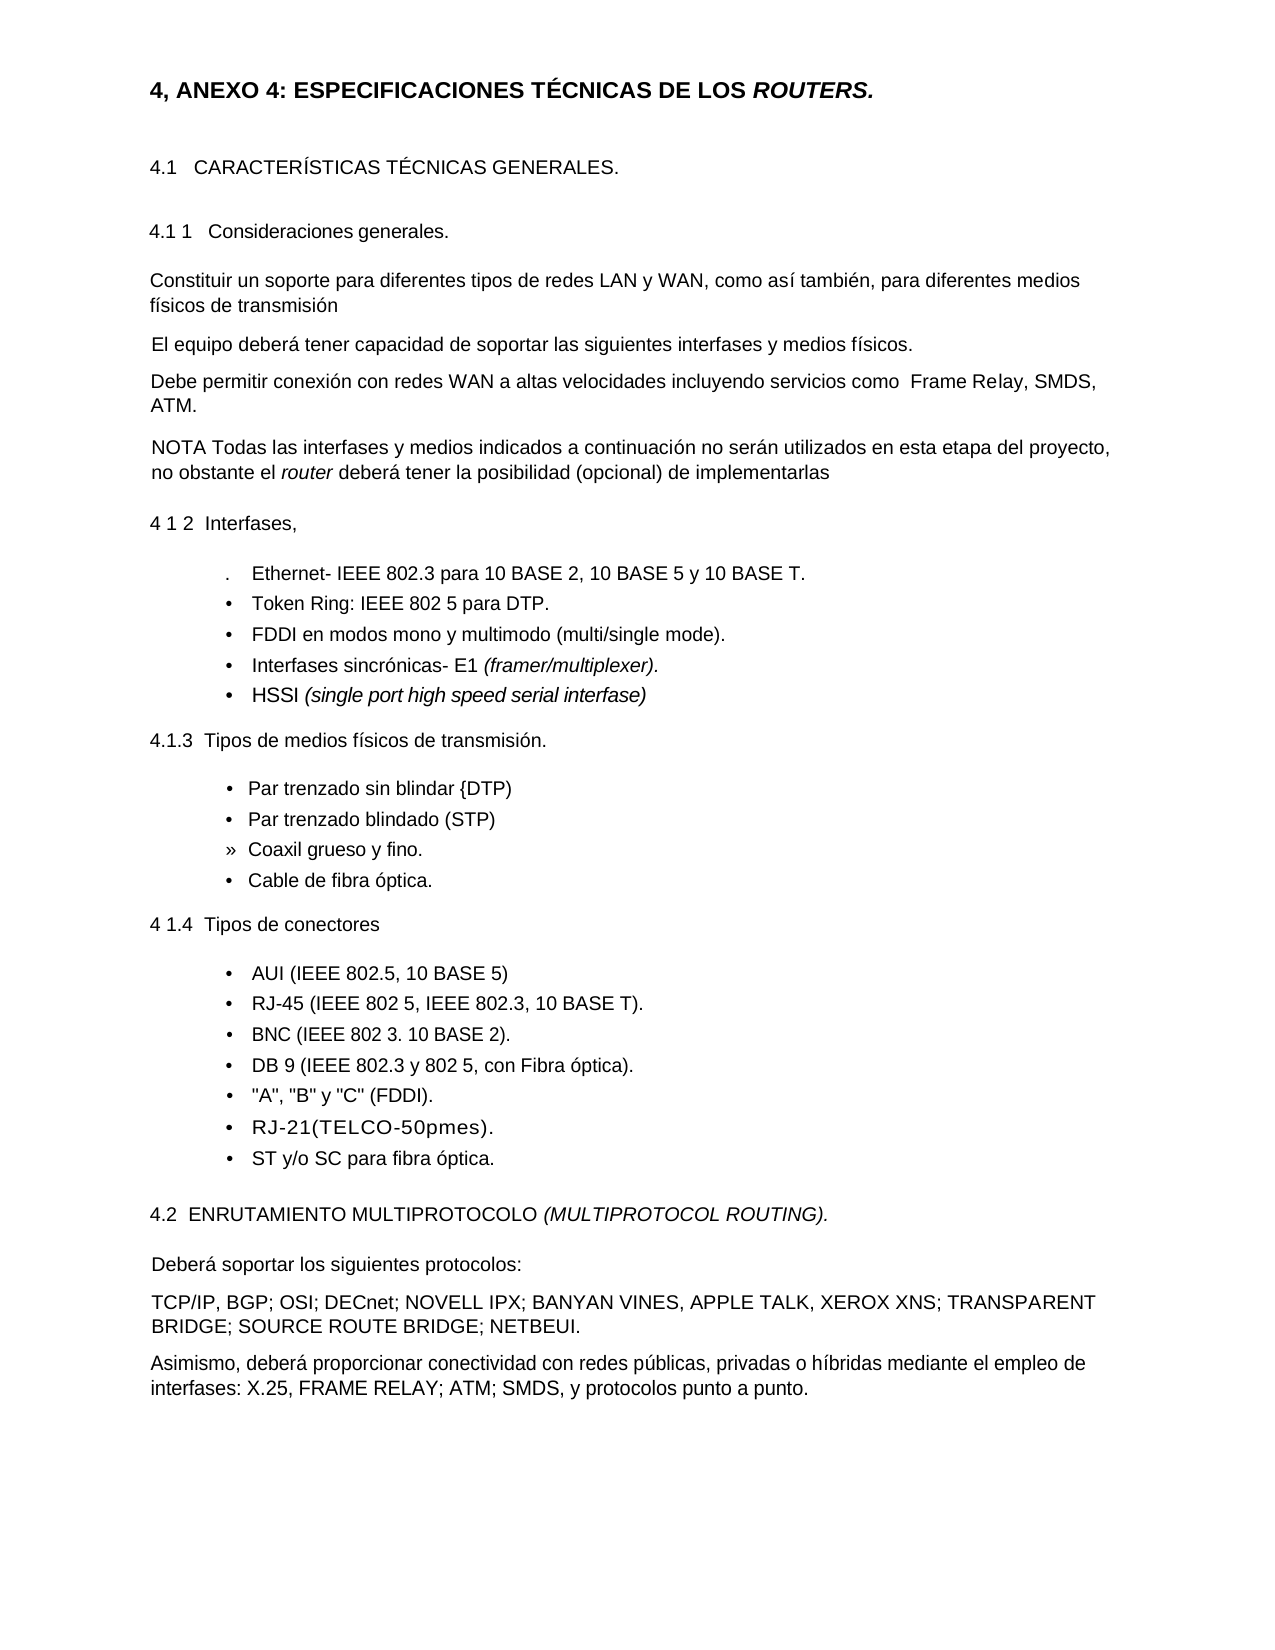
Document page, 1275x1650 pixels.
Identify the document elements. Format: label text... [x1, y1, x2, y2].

text 4.1 CARACTERÍSTICAS TÉCNICAS GENERALES. [149, 156, 1126, 179]
text TCP/IP, BGP; OSI; DECnet; NOVELL IPX; BANYAN VINES, APPLE TALK, XEROX XNS; TRANSPARENT BRIDGE; SOURCE ROUTE BRIDGE; NETBEUI. [151, 1289, 1126, 1339]
text • Cable de fibra óptica. [225, 863, 1126, 894]
text » Coaxil grueso y fino. [225, 832, 1126, 863]
text • Token Ring: IEEE 802 5 para DTP. [225, 586, 1126, 617]
text • FDDI en modos mono y multimodo (multi/single mode). [225, 617, 1126, 648]
text 4 1 2 Interfases, [149, 512, 1126, 534]
text NOTA Todas las interfases y medios indicados a continuación no serán utilizados en esta etapa del proyecto, no obstante el router deberá tener la posibilidad (opcional) de implementarlas [151, 434, 1126, 485]
text 4.1.3 Tipos de medios físicos de transmisión. [149, 728, 1126, 751]
text Asimismo, deberá proporcionar conectividad con redes públicas, privadas o híbridas mediante el empleo de interfases: X.25, FRAME RELAY; ATM; SMDS, y protocolos punto a punto. [150, 1351, 1126, 1400]
text • RJ-21(TELCO-50pmes). [225, 1110, 1126, 1140]
text • Par trenzado sin blindar {DTP) [226, 771, 1126, 801]
text • ST y/o SC para fibra óptica. [226, 1140, 1126, 1171]
text Debe permitir conexión con redes WAN a altas velocidades incluyendo servicios como Frame Relay, SMDS, ATM. [150, 368, 1126, 418]
text • HSSI (single port high speed serial interfase) [225, 678, 1126, 709]
text 4.1 1 Consideraciones generales. [149, 220, 1126, 243]
text • "A", "B" y "C" (FDDI). [226, 1078, 1126, 1109]
text . Ethernet- IEEE 802.3 para 10 BASE 2, 10 BASE 5 y 10 BASE T. [224, 555, 1126, 586]
text 4.2 ENRUTAMIENTO MULTIPROTOCOLO (MULTIPROTOCOL ROUTING). [149, 1203, 1126, 1225]
text • RJ-45 (IEEE 802 5, IEEE 802.3, 10 BASE T). [225, 986, 1126, 1017]
text 4, ANEXO 4: ESPECIFICACIONES TÉCNICAS DE LOS ROUTERS. [149, 77, 1126, 104]
text El equipo deberá tener capacidad de soportar las siguientes interfases y medios físicos. [151, 333, 1126, 356]
text • DB 9 (IEEE 802.3 y 802 5, con Fibra óptica). [225, 1047, 1126, 1078]
text • Par trenzado blindado (STP) [225, 801, 1126, 832]
text 4 1.4 Tipos de conectores [149, 912, 1126, 935]
text Constituir un soporte para diferentes tipos de redes LAN y WAN, como así también, para diferentes me­dios físicos de transmisión [149, 268, 1126, 317]
text • BNC (IEEE 802 3. 10 BASE 2). [226, 1017, 1126, 1047]
text Deberá soportar los siguientes protocolos: [151, 1253, 1126, 1276]
text • AUI (IEEE 802.5, 10 BASE 5) [225, 955, 1126, 986]
text • Interfases sincrónicas- E1 (framer/multiplexer). [225, 648, 1126, 678]
